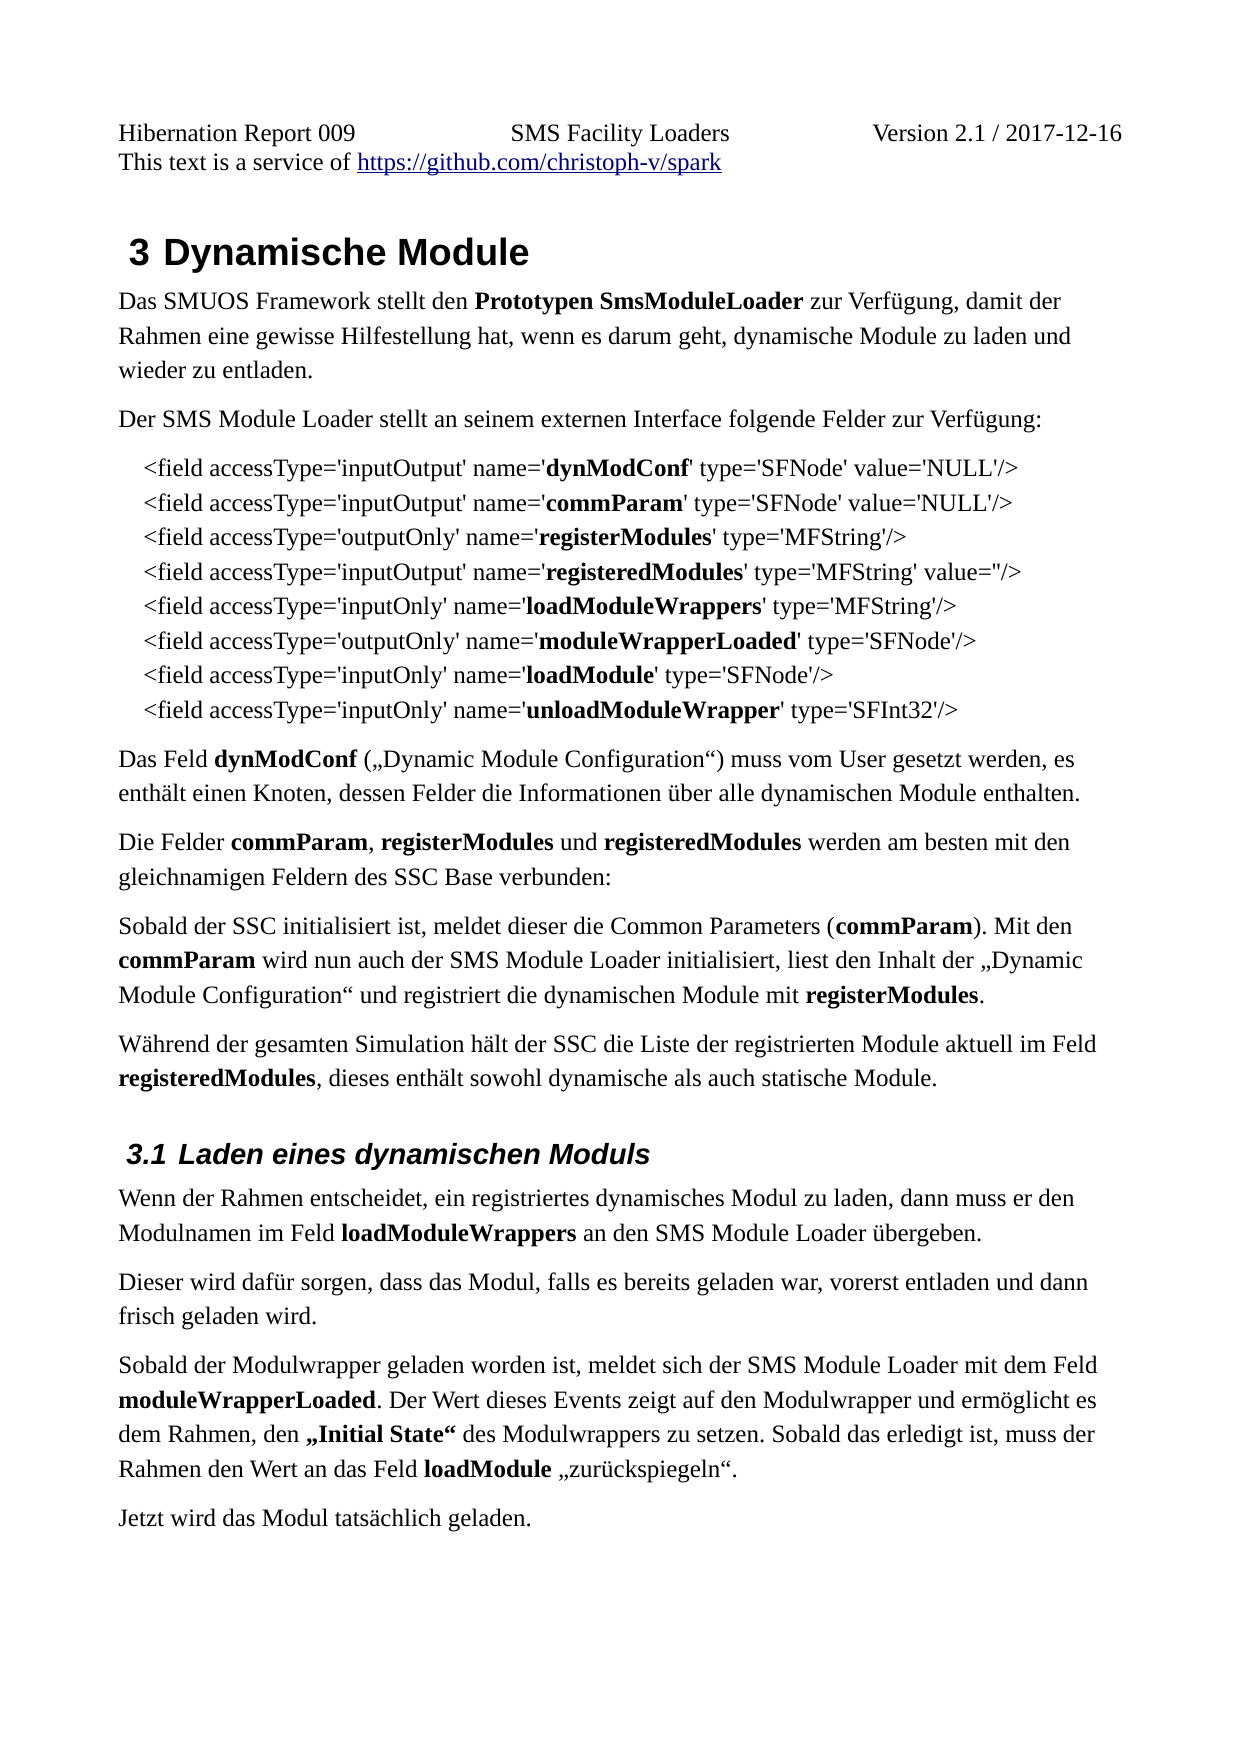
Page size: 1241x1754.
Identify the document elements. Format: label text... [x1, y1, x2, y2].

text Dieser wird dafür sorgen, dass das Modul, falls es bereits geladen war, vorerst entladen und dann frisch geladen wird. [118, 1267, 1122, 1330]
text Wenn der Rahmen entscheidet, ein registriertes dynamisches Modul zu laden, dann muss er den Modulnamen im Feld loadModuleWrappers an den SMS Module Loader übergeben. [118, 1183, 1122, 1247]
text Während der gesamten Simulation hält der SSC die Liste der registrierten Module aktuell im Feld registeredModules, dieses enthält sowohl dynamische als auch statische Module. [118, 1029, 1122, 1092]
text Jetzt wird das Modul tatsächlich geladen. [118, 1503, 1122, 1532]
subtitle Laden eines dynamischen Moduls [118, 1137, 1122, 1171]
text Das Feld dynModConf („Dynamic Module Configuration“) muss vom User gesetzt werden, es enthält einen Knoten, dessen Felder die Informationen über alle dynamischen Module enthalten. [118, 744, 1122, 807]
text <field accessType='inputOutput' name='dynModConf' type='SFNode' value='NULL'/> <field accessType='inputOutput' name='commParam' type='SFNode' value='NULL'/> <field accessType='outputOnly' name='registerModules' type='MFString'/> <field accessType='inputOutput' name='registeredModules' type='MFString' value=''/> <field accessType='inputOnly' name='loadModuleWrappers' type='MFString'/> <field accessType='outputOnly' name='moduleWrapperLoaded' type='SFNode'/> <field accessType='inputOnly' name='loadModule' type='SFNode'/> <field accessType='inputOnly' name='unloadModuleWrapper' type='SFInt32'/> [118, 453, 1122, 723]
text Sobald der Modulwrapper geladen worden ist, meldet sich der SMS Module Loader mit dem Feld moduleWrapperLoaded. Der Wert dieses Events zeigt auf den Modulwrapper und ermöglicht es dem Rahmen, den „Initial State“ des Modulwrappers zu setzen. Sobald das erledigt ist, muss der Rahmen den Wert an das Feld loadModule „zurückspiegeln“. [118, 1351, 1122, 1483]
text Sobald der SSC initialisiert ist, meldet dieser die Common Parameters (commParam). Mit den commParam wird nun auch der SMS Module Loader initialisiert, liest den Inhalt der „Dynamic Module Configuration“ und registriert die dynamischen Module mit registerModules. [118, 911, 1122, 1008]
subtitle Dynamische Module [118, 230, 1122, 274]
text Das SMUOS Framework stellt den Prototypen SmsModuleLoader zur Verfügung, damit der Rahmen eine gewisse Hilfestellung hat, wenn es darum geht, dynamische Module zu laden und wieder zu entladen. [118, 286, 1122, 384]
text Die Felder commParam, registerModules und registeredModules werden am besten mit den gleichnamigen Feldern des SSC Base verbunden: [118, 827, 1122, 891]
text Der SMS Module Loader stellt an seinem externen Interface folgende Felder zur Verfügung: [118, 404, 1122, 433]
